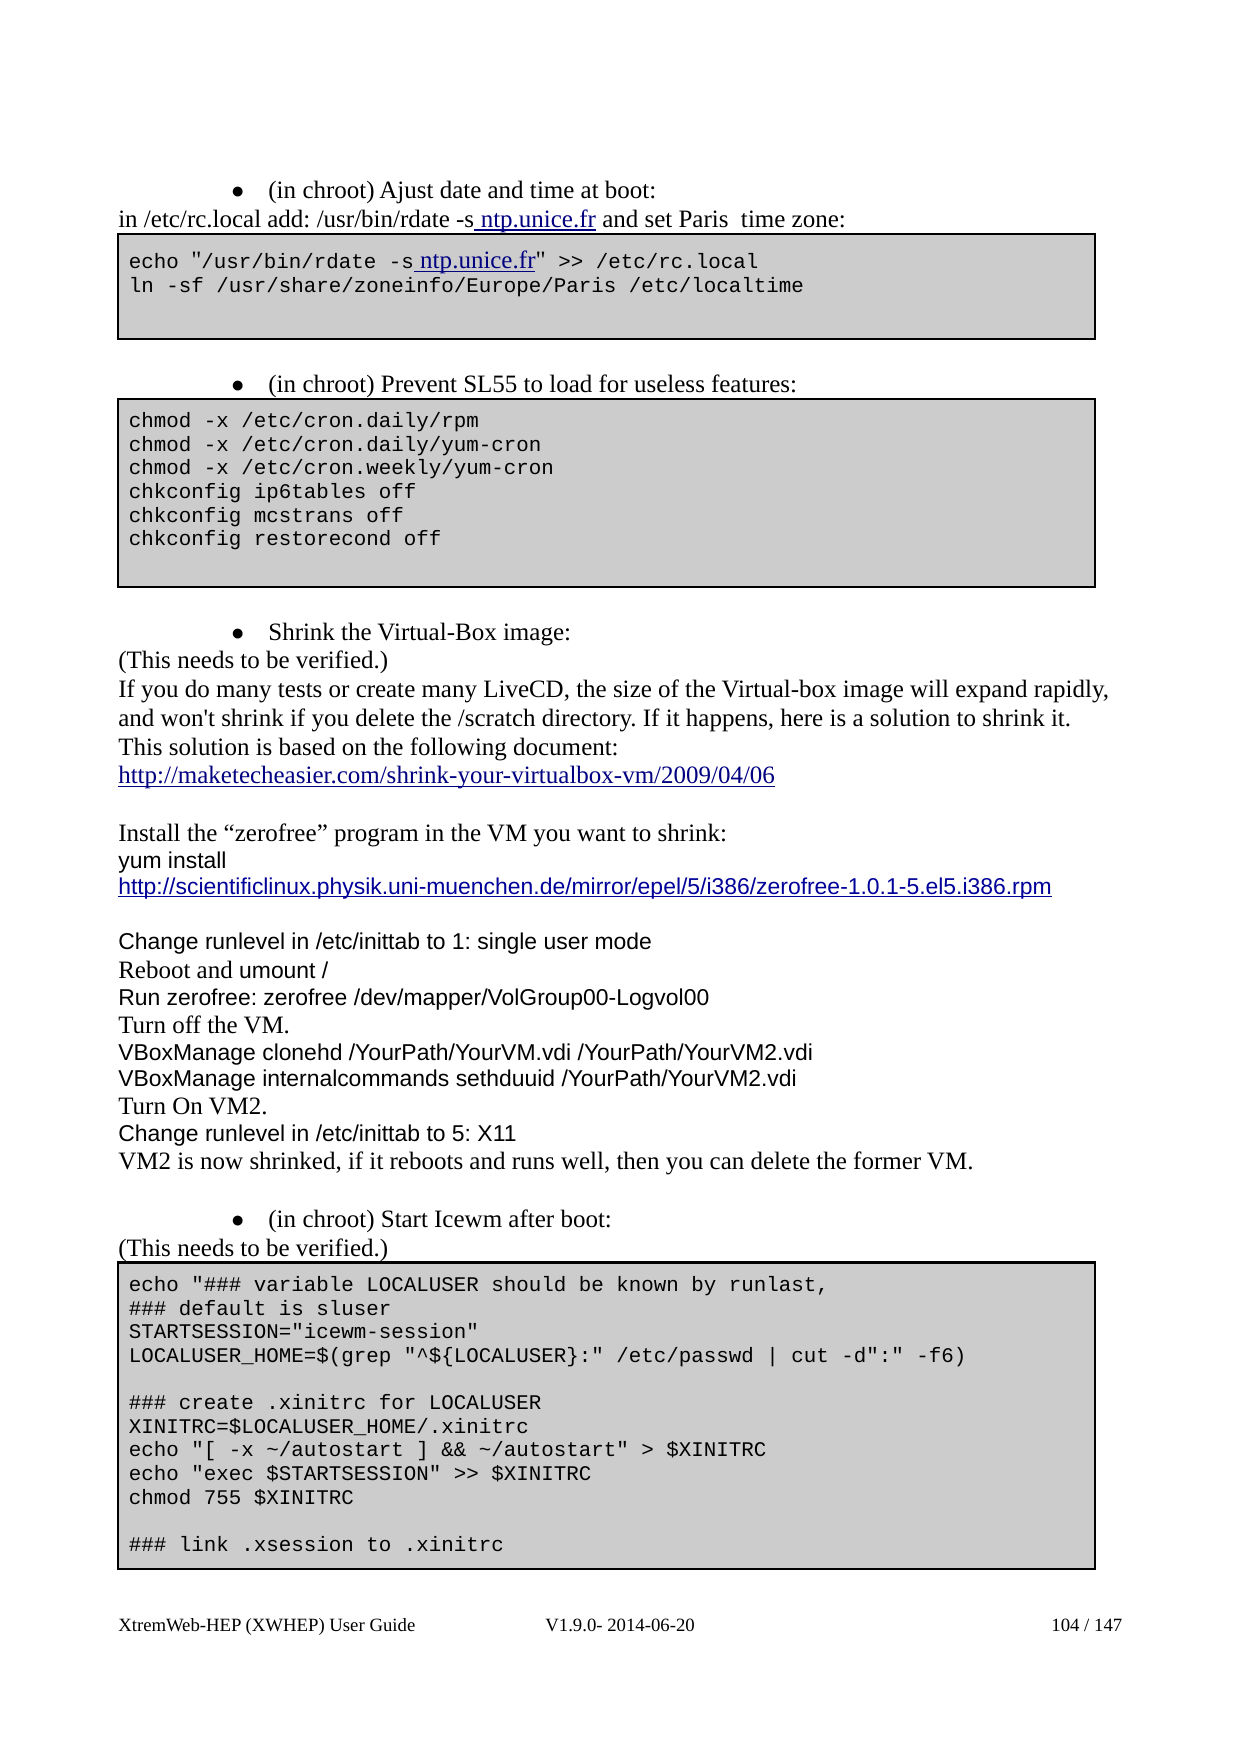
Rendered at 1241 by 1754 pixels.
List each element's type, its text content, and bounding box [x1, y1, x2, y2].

list (in chroot) Start Icewm after boot: [231, 1204, 1122, 1233]
text yum install http://scientificlinux.physik.uni-muenchen.de/mirror/epel/5/i386/zerofree-1.0.1-5.el5.i386.rpm [118, 847, 1122, 899]
table_header chmod -x /etc/cron.daily/rpm chmod -x /etc/cron.daily/yum-cron chmod -x /etc/cron.weekly/yum-cron chkconfig ip6tables off chkconfig mcstrans off chkconfig restorecond off [119, 400, 1094, 586]
text (This needs to be verified.) If you do many tests or create many LiveCD, the size of the Virtual-box image will expand rapidly, and won't shrink if you delete the /scratch directory. If it happens, here is a solution to shrink it. [118, 646, 1122, 732]
list (in chroot) Prevent SL55 to load for useless features: [231, 369, 1122, 398]
text Run zerofree: zerofree /dev/mapper/VolGroup00-Logvol00 [118, 983, 1122, 1010]
text Install the “zerofree” program in the VM you want to shrink: [118, 818, 1122, 847]
text VBoxManage internalcommands sethduuid /YourPath/YourVM2.vdi [118, 1065, 1122, 1091]
text in /etc/rc.local add: /usr/bin/rdate -s ntp.unice.fr and set Paris time zone: [118, 204, 1122, 233]
text Reboot and umount / [118, 955, 1122, 983]
text Turn off the VM. [118, 1010, 1122, 1038]
table_header echo "### variable LOCALUSER should be known by runlast, ### default is sluser STARTSESSION="icewm-session" LOCALUSER_HOME=$(grep "^${LOCALUSER}:" /etc/passwd | cut -d":" -f6) ### create .xinitrc for LOCALUSER XINITRC=$LOCALUSER_HOME/.xinitrc echo "[ -x ~/autostart ] && ~/autostart" > $XINITRC echo "exec $STARTSESSION" >> $XINITRC chmod 755 $XINITRC ### link .xsession to .xinitrc [119, 1264, 1094, 1568]
text VM2 is now shrinked, if it reboots and runs well, then you can delete the former VM. [118, 1146, 1122, 1175]
text Change runlevel in /etc/inittab to 1: single user mode [118, 928, 1122, 955]
list (in chroot) Ajust date and time at boot: [231, 176, 1122, 204]
text VBoxManage clonehd /YourPath/YourVM.vdi /YourPath/YourVM2.vdi [118, 1038, 1122, 1065]
text (This needs to be verified.) [118, 1233, 1122, 1261]
text http://maketecheasier.com/shrink-your-virtualbox-vm/2009/04/06 [118, 761, 1122, 789]
table_header echo "/usr/bin/rdate -s ntp.unice.fr" >> /etc/rc.local ln -sf /usr/share/zoneinfo/Europe/Paris /etc/localtime [119, 235, 1094, 338]
list Shrink the Virtual-Box image: [231, 617, 1122, 646]
text Change runlevel in /etc/inittab to 5: X11 [118, 1120, 1122, 1146]
text This solution is based on the following document: [118, 732, 1122, 761]
text Turn On VM2. [118, 1091, 1122, 1120]
